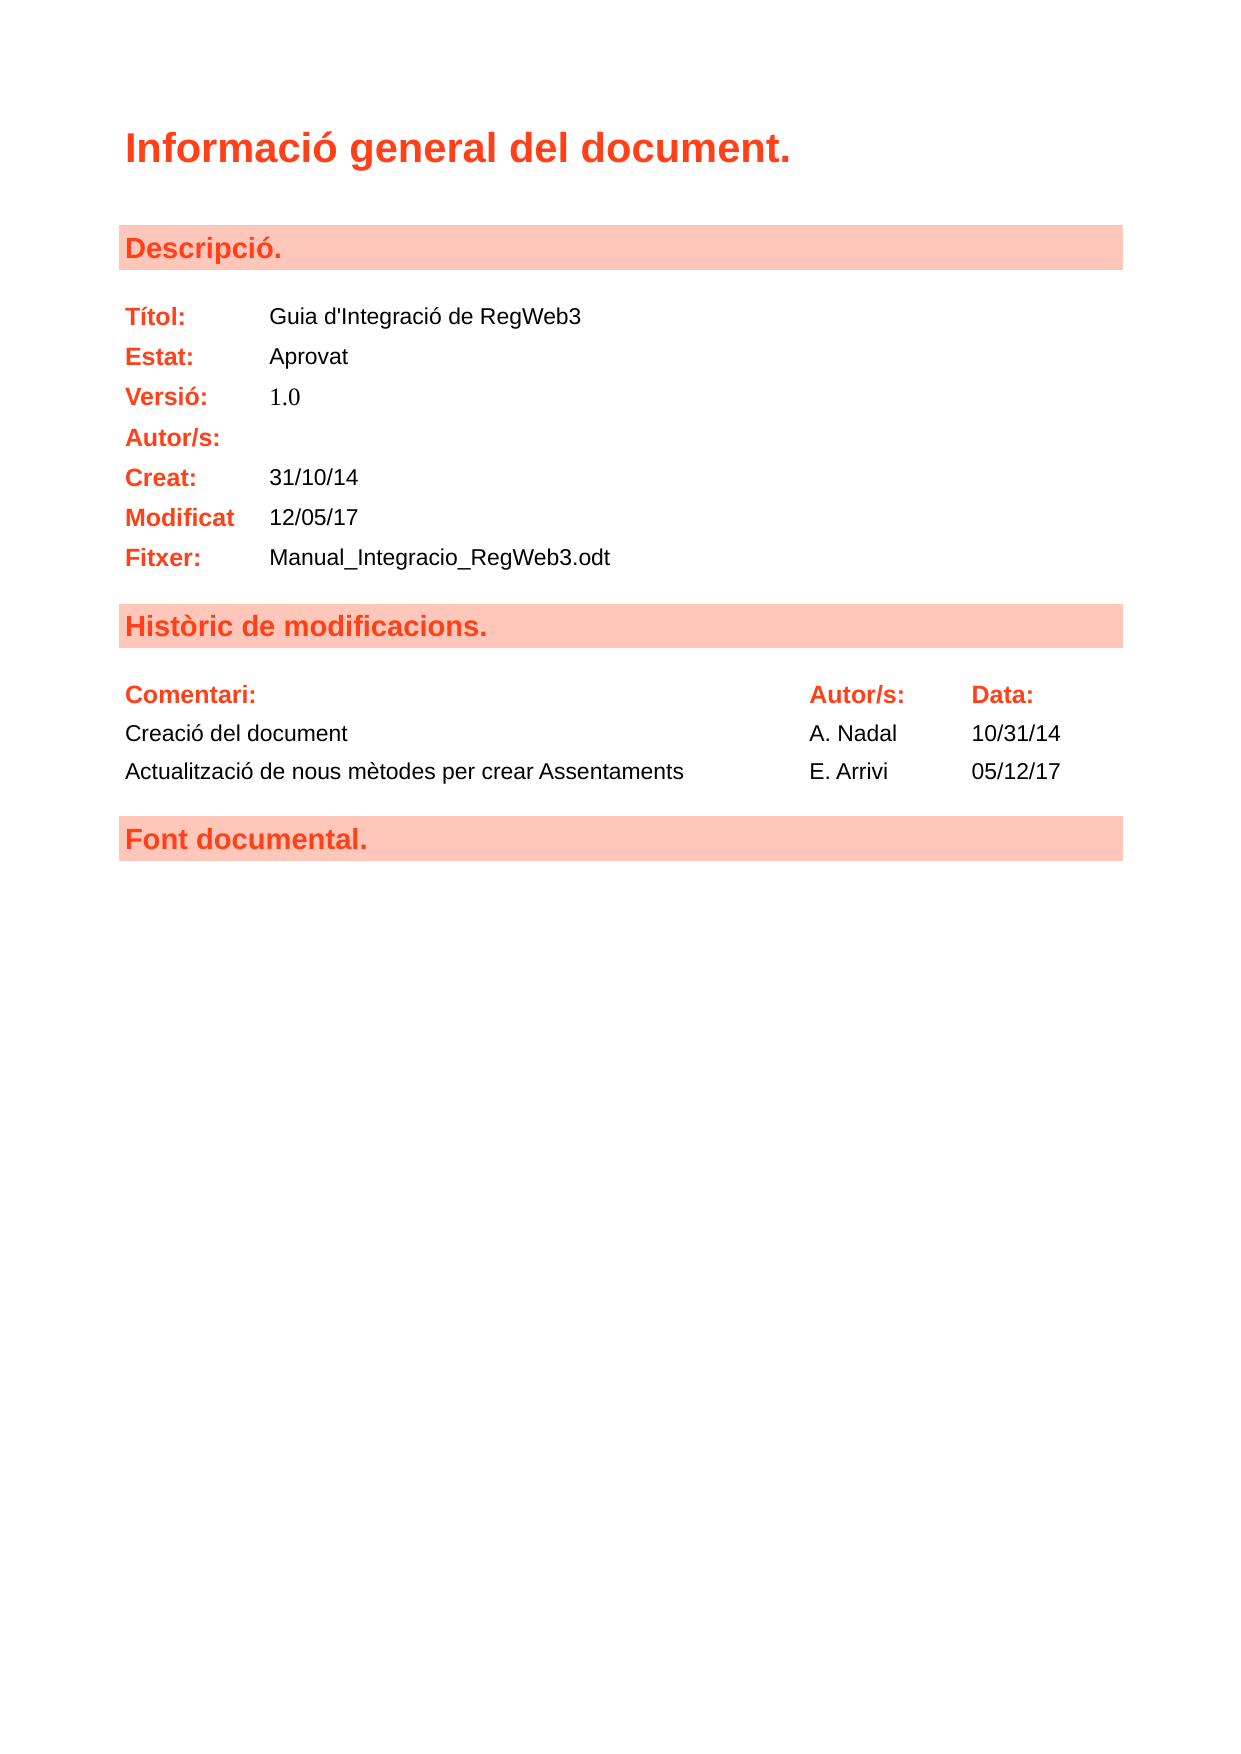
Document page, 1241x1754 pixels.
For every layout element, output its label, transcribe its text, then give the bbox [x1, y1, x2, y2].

table_cell Comentari: [119, 674, 803, 714]
table_cell Actualització de nous mètodes per crear Assentaments [119, 753, 803, 790]
table_cell 31/10/14 [263, 457, 1123, 497]
table_cell Creació del document [119, 715, 803, 752]
table_cell Estat: [119, 336, 263, 377]
table_header Informació general del document. [119, 118, 1123, 225]
table_cell [119, 861, 1123, 887]
table_cell Autor/s: [804, 674, 966, 714]
table_cell [119, 270, 1123, 296]
table_cell Versió: [119, 377, 263, 417]
table_cell Guia d'Integració de RegWeb3 [263, 296, 1123, 336]
table_cell Històric de modificacions. [119, 604, 1123, 648]
table_cell Font documental. [119, 816, 1123, 861]
table_cell E. Arrivi [804, 753, 966, 790]
table_cell 1.0 [263, 377, 1123, 417]
table_cell Data: [966, 674, 1123, 714]
table_cell Descripció. [119, 225, 1123, 270]
table_cell Fitxer: [119, 538, 263, 578]
table_cell 12/05/17 [966, 753, 1123, 790]
table_cell [119, 887, 1123, 925]
table_cell Aprovat [263, 336, 1123, 377]
table_cell [119, 925, 1123, 962]
table_cell [119, 1000, 1123, 1038]
table_cell Manual_Integracio_RegWeb3.odt [263, 538, 1123, 578]
table_cell Títol: [119, 296, 263, 336]
table_cell 12/05/17 [263, 497, 1123, 537]
table_cell A. Nadal [804, 715, 966, 752]
table_cell 31/10/14 [966, 715, 1123, 752]
table_cell [119, 963, 1123, 1000]
table_cell [119, 578, 1123, 603]
table_cell Modificat [119, 497, 263, 537]
table_cell [263, 417, 1123, 457]
table_cell Creat: [119, 457, 263, 497]
table_cell Autor/s: [119, 417, 263, 457]
table_cell [119, 790, 1123, 816]
table_cell [119, 649, 1123, 674]
